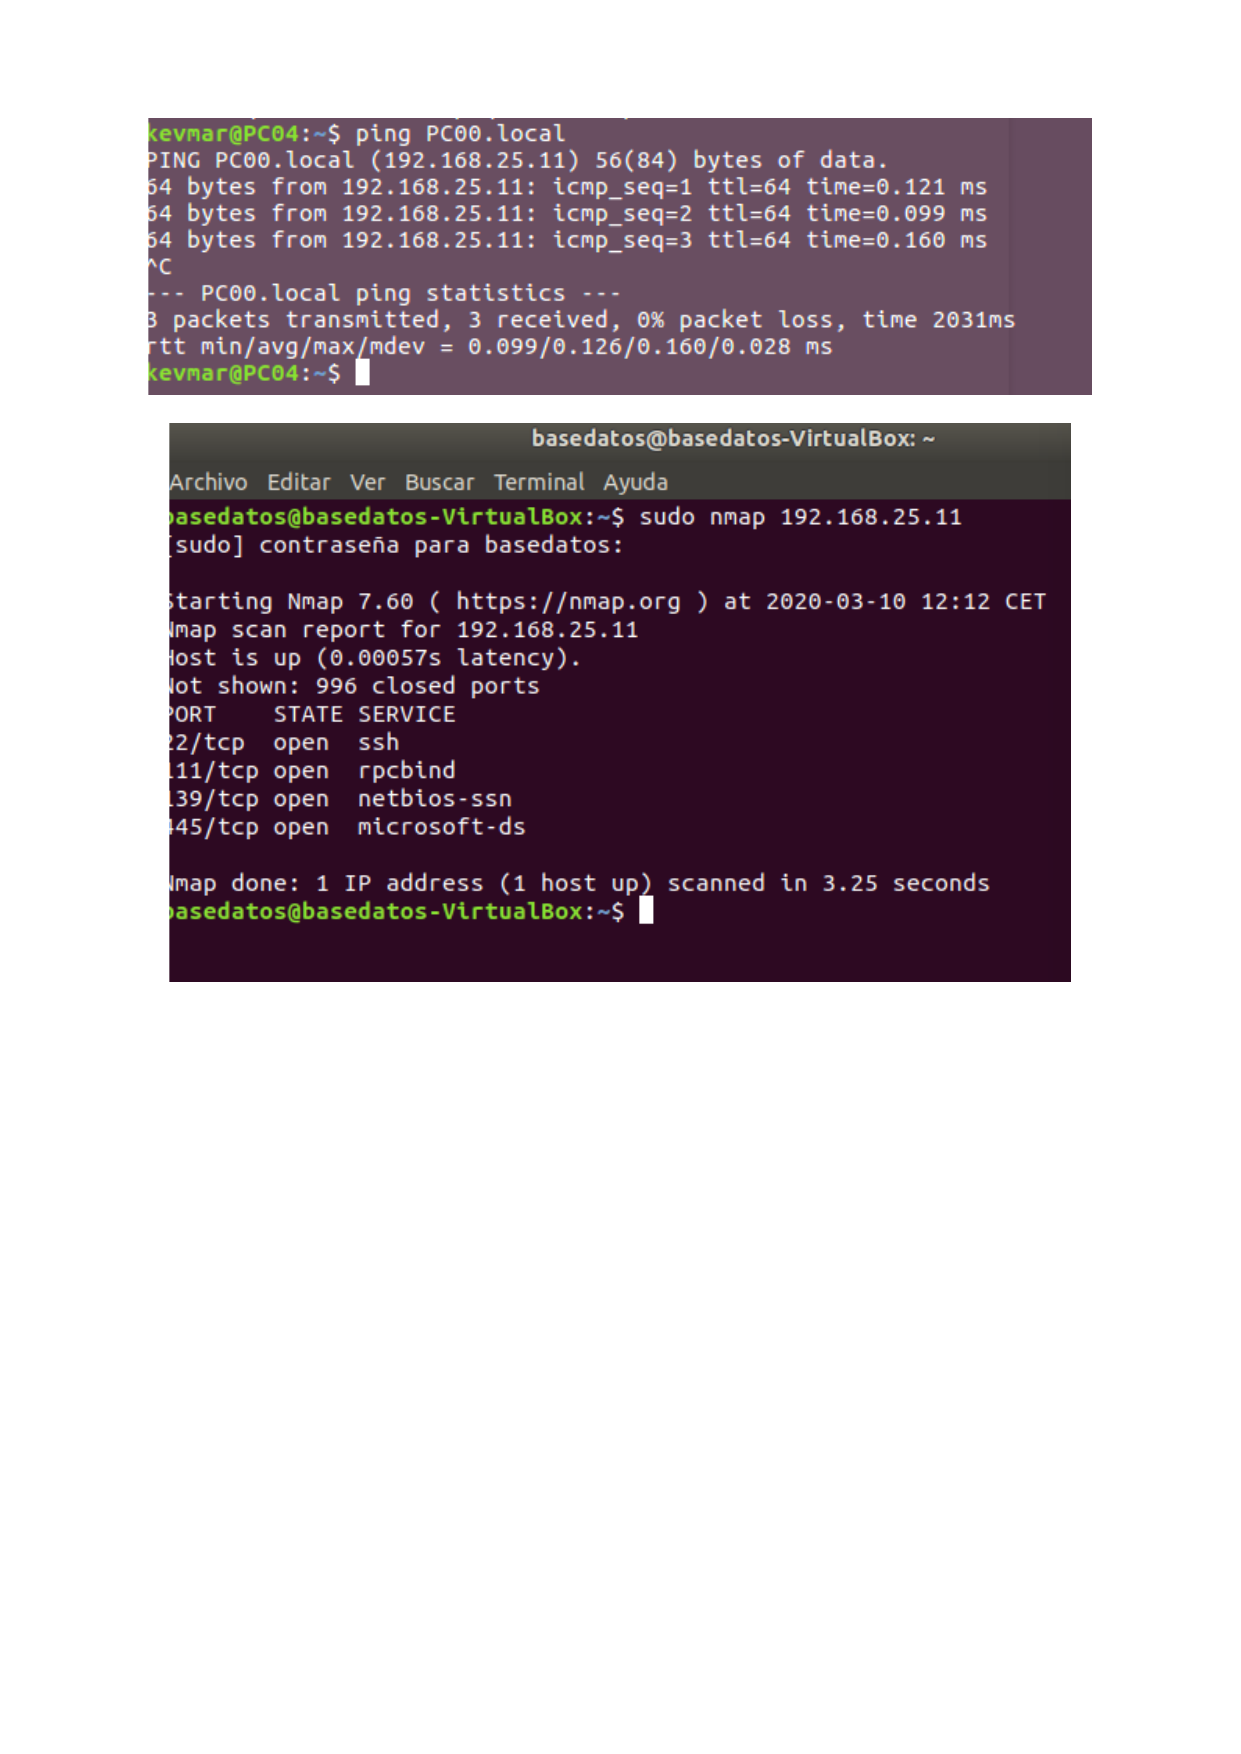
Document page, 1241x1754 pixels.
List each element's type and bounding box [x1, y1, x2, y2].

picture [148, 118, 1092, 395]
picture [169, 423, 1071, 982]
